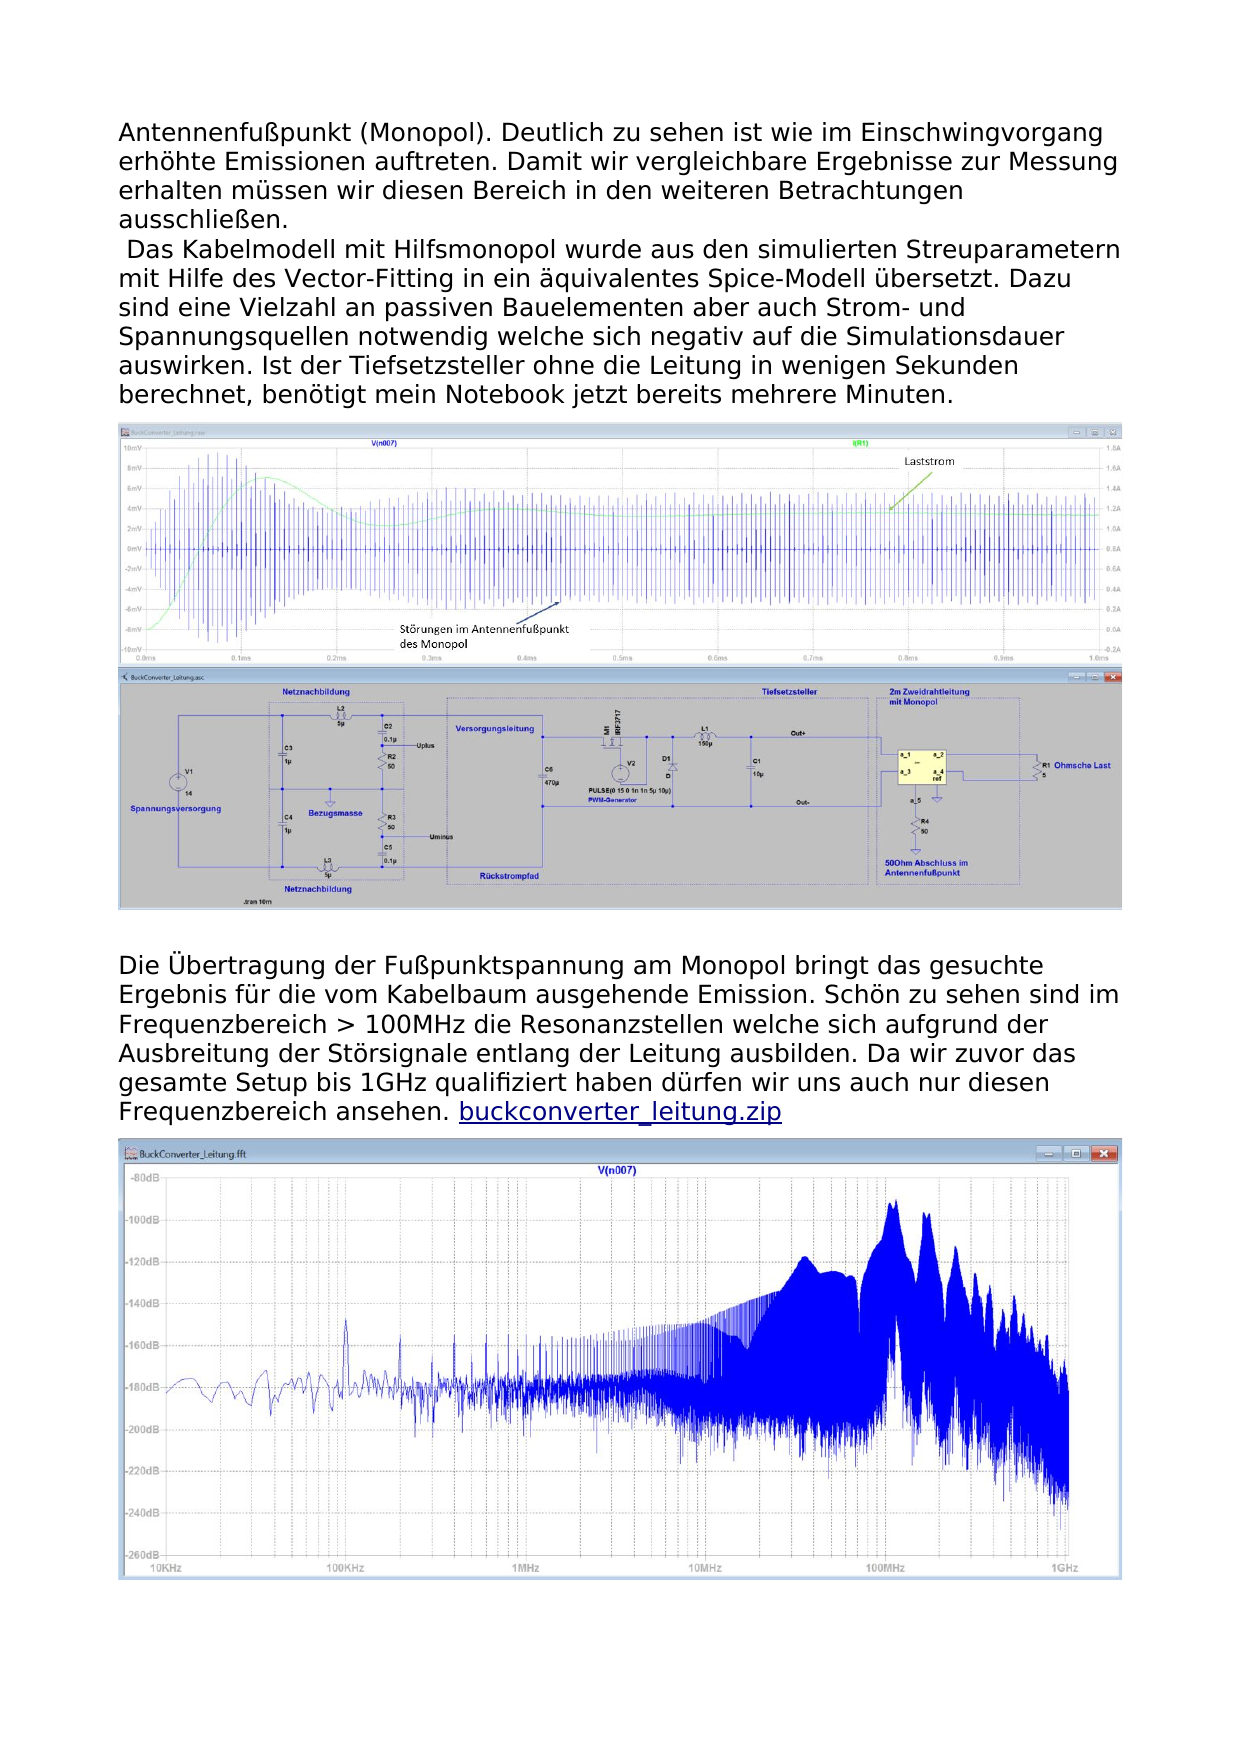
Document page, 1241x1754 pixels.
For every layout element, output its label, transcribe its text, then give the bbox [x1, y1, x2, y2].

picture [118, 1138, 1123, 1580]
text Die Übertragung der Fußpunktspannung am Monopol bringt das gesuchte Ergebnis für die vom Kabelbaum ausgehende Emission. Schön zu sehen sind im Frequenzbereich > 100MHz die Resonanzstellen welche sich aufgrund der Ausbreitung der Störsignale entlang der Leitung ausbilden. Da wir zuvor das gesamte Setup bis 1GHz qualifiziert haben dürfen wir uns auch nur diesen Frequenzbereich ansehen. buckconverter_leitung.zip [118, 951, 1122, 1126]
picture [118, 422, 1123, 910]
text Antennenfußpunkt (Monopol). Deutlich zu sehen ist wie im Einschwingvorgang erhöhte Emissionen auftreten. Damit wir vergleichbare Ergebnisse zur Messung erhalten müssen wir diesen Bereich in den weiteren Betrachtungen ausschließen. Das Kabelmodell mit Hilfsmonopol wurde aus den simulierten Streuparametern mit Hilfe des Vector-Fitting in ein äquivalentes Spice-Modell übersetzt. Dazu sind eine Vielzahl an passiven Bauelementen aber auch Strom- und Spannungsquellen notwendig welche sich negativ auf die Simulationsdauer auswirken. Ist der Tiefsetzsteller ohne die Leitung in wenigen Sekunden berechnet, benötigt mein Notebook jetzt bereits mehrere Minuten. [118, 118, 1122, 410]
